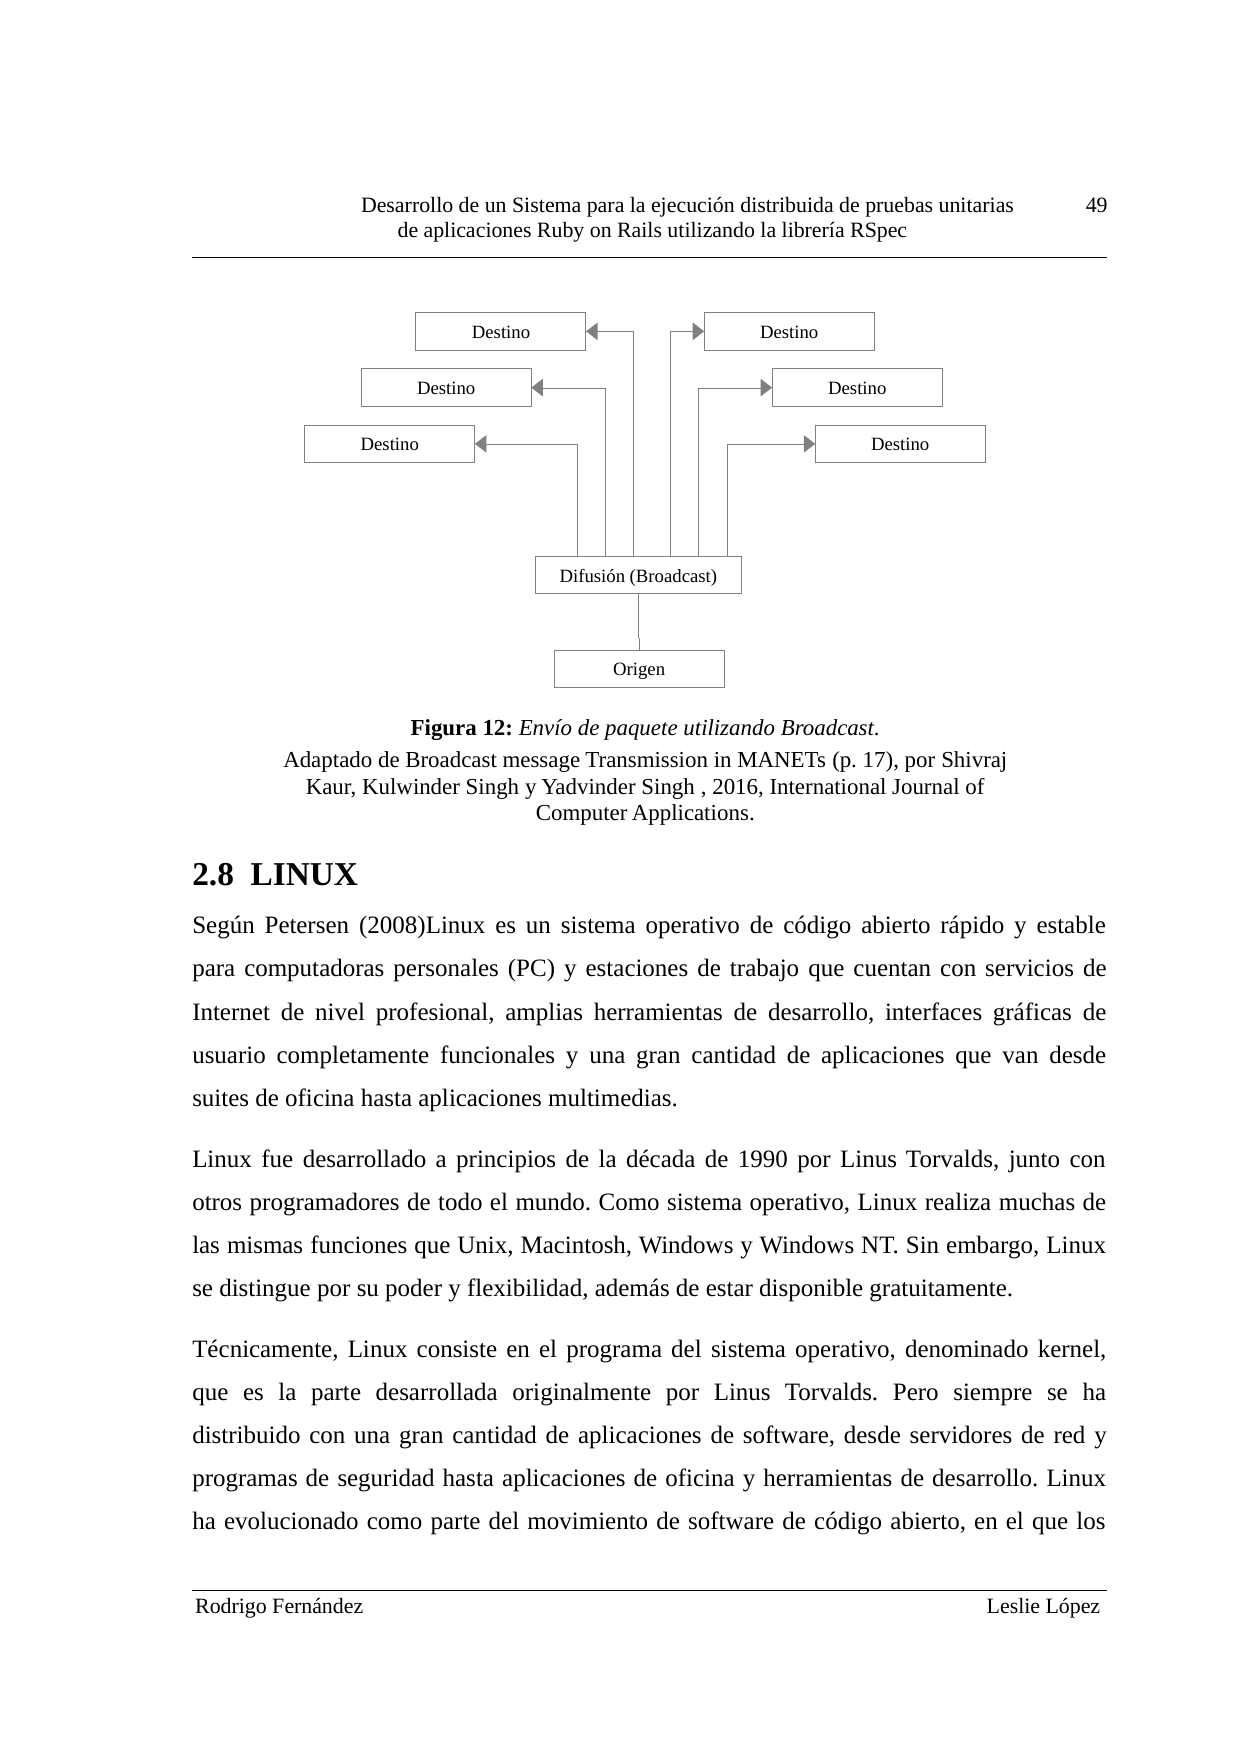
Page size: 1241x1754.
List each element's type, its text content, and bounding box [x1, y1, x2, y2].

text Según Petersen (2008)Linux es un sistema operativo de código abierto rápido y estable para computadoras personales (PC) y estaciones de trabajo que cuentan con servicios de Internet de nivel profesional, amplias herramientas de desarrollo, interfaces gráficas de usuario completamente funcionales y una gran cantidad de aplicaciones que van desde suites de oficina hasta aplicaciones multimedias. [192, 910, 1107, 1112]
subtitle Linux [192, 854, 1107, 893]
text Técnicamente, Linux consiste en el programa del sistema operativo, denominado kernel, que es la parte desarrollada originalmente por Linus Torvalds. Pero siempre se ha distribuido con una gran cantidad de aplicaciones de software, desde servidores de red y programas de seguridad hasta aplicaciones de oficina y herramientas de desarrollo. Linux ha evolucionado como parte del movimiento de software de código abierto, en el que los [192, 1334, 1107, 1535]
text Linux fue desarrollado a principios de la década de 1990 por Linus Torvalds, junto con otros programadores de todo el mundo. Como sistema operativo, Linux realiza muchas de las mismas funciones que Unix, Macintosh, Windows y Windows NT. Sin embargo, Linux se distingue por su poder y flexibilidad, además de estar disponible gratuitamente. [192, 1144, 1107, 1302]
text Figura 12: Envío de paquete utilizando Broadcast. [257, 714, 1033, 741]
text Adaptado de Broadcast message Transmission in MANETs (p. 17), por Shivraj Kaur, Kulwinder Singh y Yadvinder Singh , 2016, International Journal of Computer Applications. [257, 746, 1033, 826]
